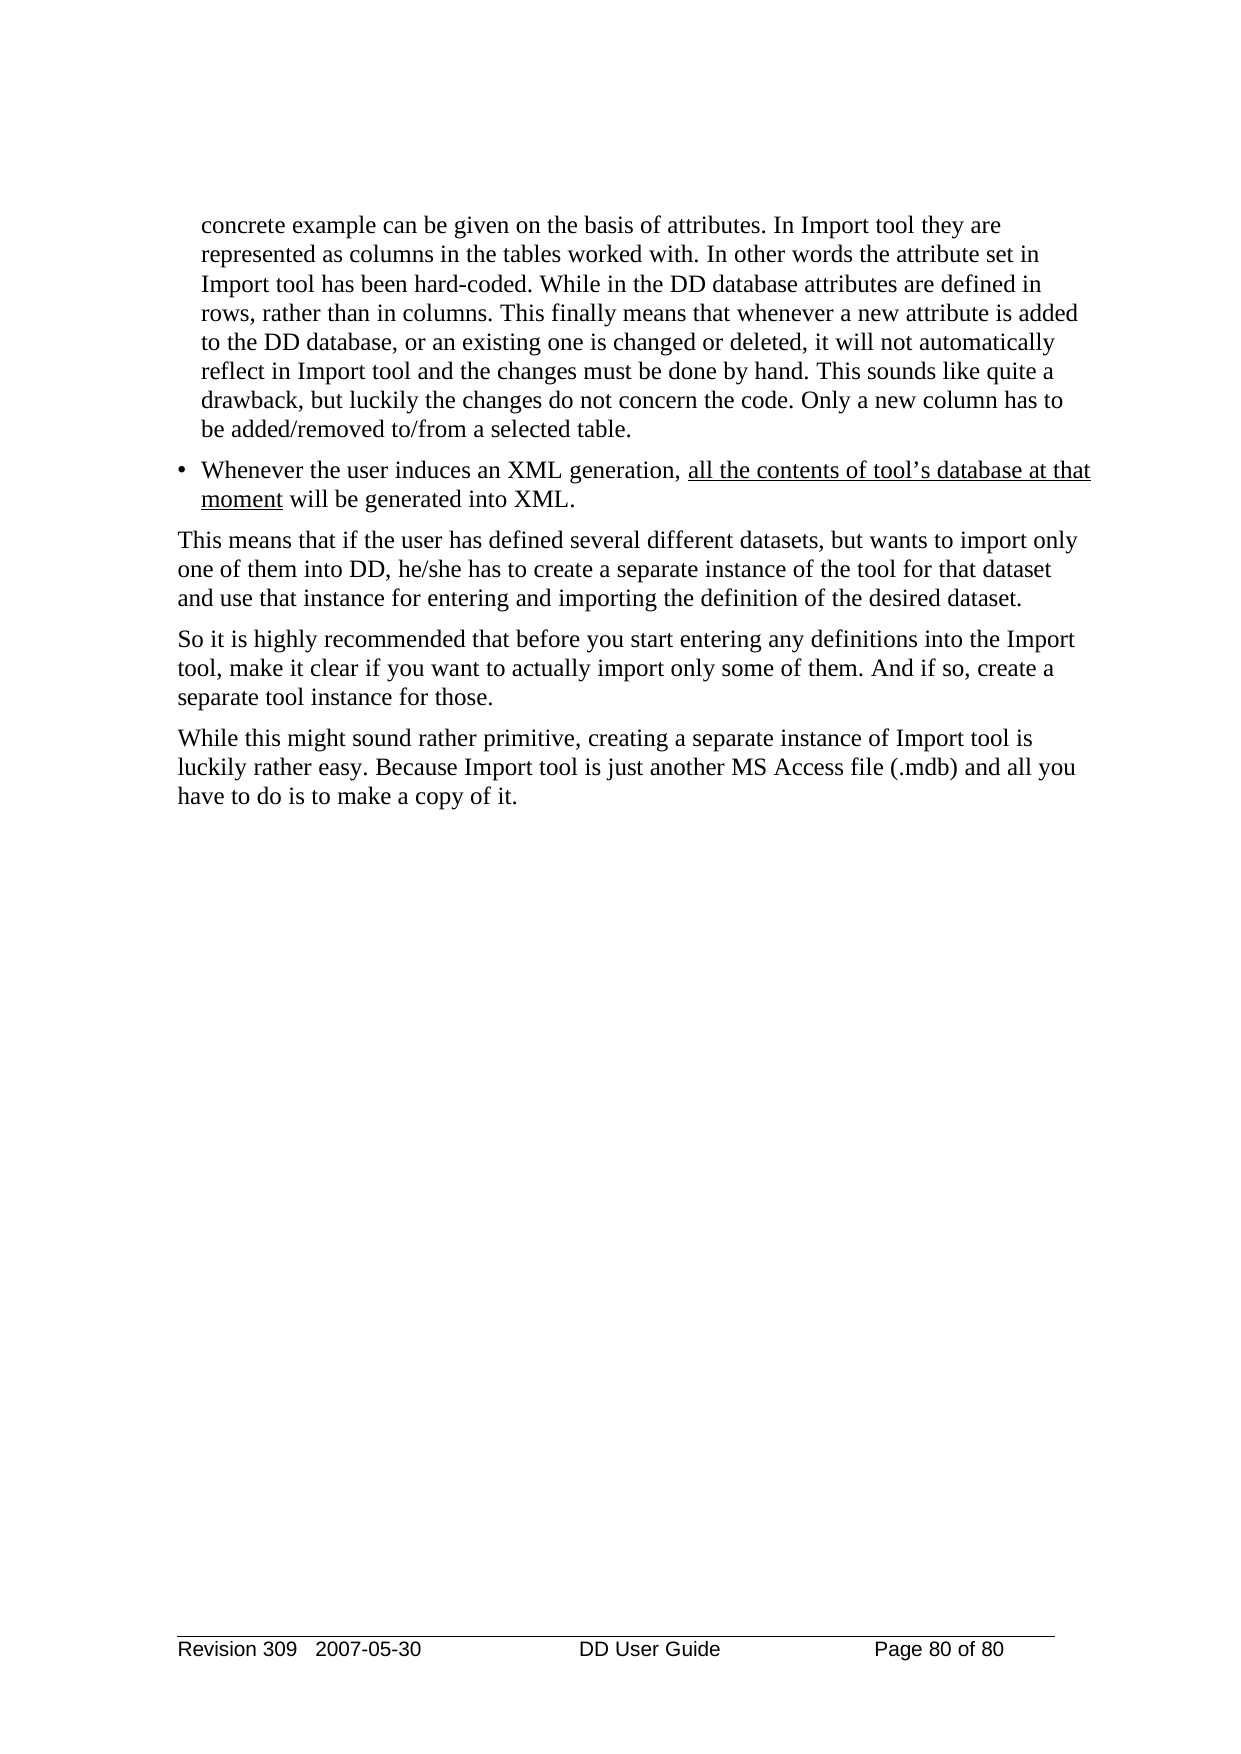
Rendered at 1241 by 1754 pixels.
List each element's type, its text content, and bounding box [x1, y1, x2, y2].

list concrete example can be given on the basis of attributes. In Import tool they are represented as columns in the tables worked with. In other words the attribute set in Import tool has been hard-coded. While in the DD database attributes are defined in rows, rather than in columns. This finally means that whenever a new attribute is added to the DD database, or an existing one is changed or deleted, it will not automatically reflect in Import tool and the changes must be done by hand. This sounds like quite a drawback, but luckily the changes do not concern the code. Only a new column has to be added/removed to/from a selected table. [177, 210, 1092, 443]
text While this might sound rather primitive, creating a separate instance of Import tool is luckily rather easy. Because Import tool is just another MS Access file (.mdb) and all you have to do is to make a copy of it. [177, 722, 1092, 809]
list Whenever the user induces an XML generation, all the contents of tool’s database at that moment will be generated into XML. [177, 454, 1092, 513]
text So it is highly recommended that before you start entering any definitions into the Import tool, make it clear if you want to actually import only some of them. And if so, create a separate tool instance for those. [177, 623, 1092, 711]
text This means that if the user has defined several different datasets, but wants to import only one of them into DD, he/she has to create a separate instance of the tool for that dataset and use that instance for entering and importing the definition of the desired dataset. [177, 524, 1092, 612]
